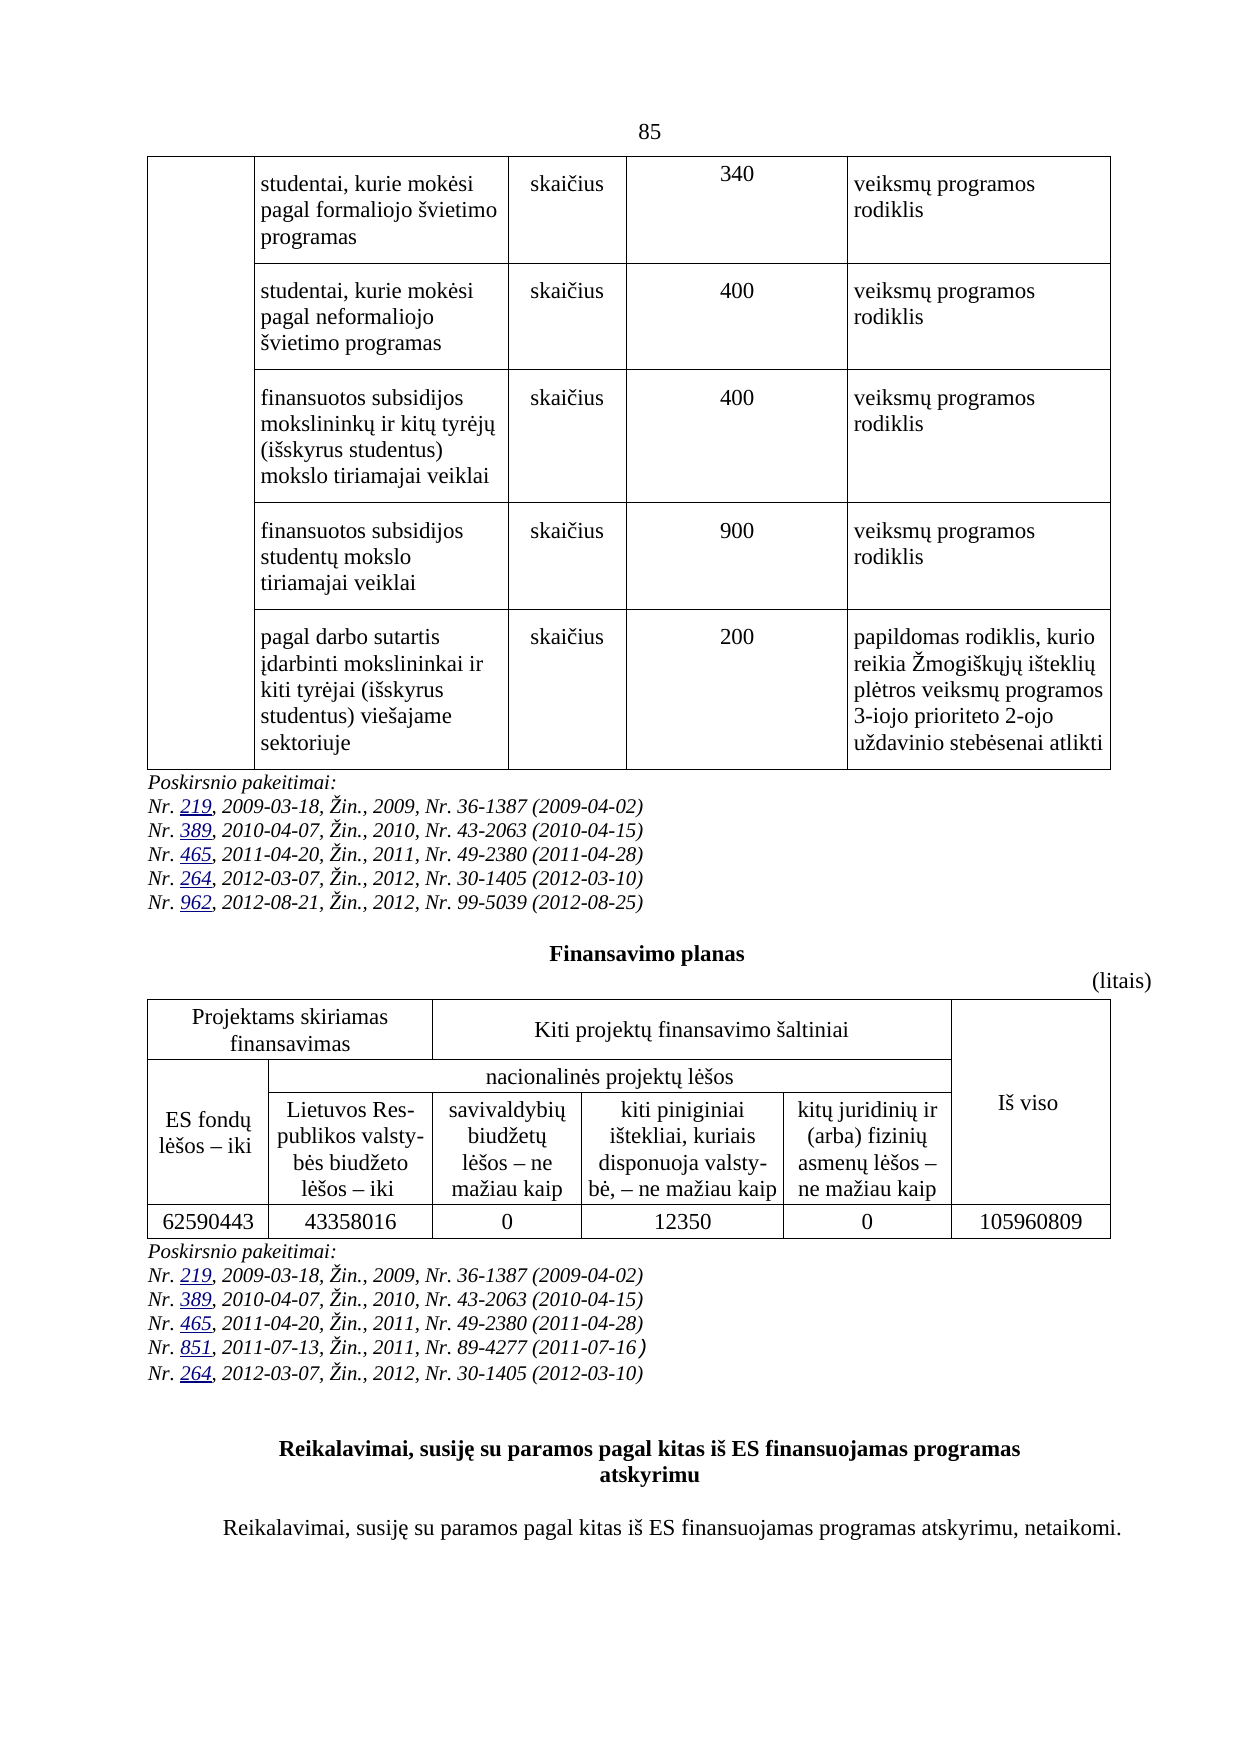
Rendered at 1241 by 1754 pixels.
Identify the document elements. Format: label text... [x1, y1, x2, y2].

table_cell skaičius [509, 370, 626, 502]
table_cell finansuotos subsidijos mokslininkų ir kitų tyrėjų (išskyrus studentus) mokslo tiriamajai veiklai [255, 370, 508, 502]
table_cell finansuotos subsidijos studentų mokslo tiriamajai veiklai [255, 503, 508, 609]
text Nr. 264, 2012-03-07, Žin., 2012, Nr. 30-1405 (2012-03-10) [148, 866, 1152, 890]
table_cell veiksmų programos rodiklis [848, 370, 1110, 502]
table_cell skaičius [509, 610, 626, 768]
table_cell kiti piniginiai ištekliai, kuriais disponuoja valsty­bė, – ne mažiau kaip [582, 1093, 783, 1204]
table_cell 0 [433, 1205, 581, 1238]
table_cell skaičius [509, 264, 626, 369]
table_cell papildomas rodiklis, kurio reikia Žmogiškųjų išteklių plėtros veiksmų programos 3-iojo prioriteto 2-ojo uždavinio stebėsenai atlikti [848, 610, 1110, 768]
table_cell 200 [627, 610, 847, 768]
table_cell 0 [784, 1205, 951, 1238]
table_cell veiksmų programos rodiklis [848, 264, 1110, 369]
table_cell Lietuvos Res­publikos valsty­bės biudžeto lėšos – iki [269, 1093, 432, 1204]
table_header Kiti projektų finansavimo šaltiniai [433, 1000, 951, 1059]
text Nr. 219, 2009-03-18, Žin., 2009, Nr. 36-1387 (2009-04-02) [148, 1263, 1152, 1287]
table_cell kitų juridinių ir (arba) fizinių asmenų lėšos – ne mažiau kaip [784, 1093, 951, 1204]
table_cell [148, 157, 254, 768]
table_cell 62590443 [148, 1205, 268, 1238]
text Nr. 962, 2012-08-21, Žin., 2012, Nr. 99-5039 (2012-08-25) [148, 890, 1152, 914]
text Nr. 389, 2010-04-07, Žin., 2010, Nr. 43-2063 (2010-04-15) [148, 818, 1152, 842]
table_cell veiksmų programos rodiklis [848, 157, 1110, 262]
table_cell 900 [627, 503, 847, 609]
table_cell 340 [627, 157, 847, 262]
table_cell nacionalinės projektų lėšos [269, 1060, 951, 1092]
text Finansavimo planas [148, 940, 1152, 967]
table_cell ES fondų lėšos – iki [148, 1060, 268, 1204]
text Reikalavimai, susiję su paramos pagal kitas iš ES finansuojamas programas atskyrimu, netaikomi. [148, 1514, 1152, 1541]
table_cell savivaldybių biudžetų lėšos – ne mažiau kaip [433, 1093, 581, 1204]
table_header Iš viso [952, 1000, 1110, 1204]
text Nr. 219, 2009-03-18, Žin., 2009, Nr. 36-1387 (2009-04-02) [148, 794, 1152, 818]
table_cell studentai, kurie mokėsi pagal formaliojo švietimo programas [255, 157, 508, 262]
table_cell skaičius [509, 503, 626, 609]
table_cell 105960809 [952, 1205, 1110, 1238]
text Nr. 465, 2011-04-20, Žin., 2011, Nr. 49-2380 (2011-04-28) [148, 842, 1152, 866]
table_header Projektams skiriamas finansavimas [148, 1000, 432, 1059]
text Poskirsnio pakeitimai: [148, 1239, 1152, 1263]
text Nr. 264, 2012-03-07, Žin., 2012, Nr. 30-1405 (2012-03-10) [148, 1361, 1152, 1385]
table_cell studentai, kurie mokėsi pagal neformaliojo švietimo programas [255, 264, 508, 369]
table_cell 400 [627, 264, 847, 369]
table_cell 12350 [582, 1205, 783, 1238]
text (litais) [148, 967, 1152, 993]
table_cell pagal darbo sutartis įdarbinti mokslininkai ir kiti tyrėjai (išskyrus studentus) viešajame sektoriuje [255, 610, 508, 768]
text Nr. 465, 2011-04-20, Žin., 2011, Nr. 49-2380 (2011-04-28) [148, 1311, 1152, 1335]
table_cell 400 [627, 370, 847, 502]
text Reikalavimai, susiję su paramos pagal kitas iš ES finansuojamas programas atskyrimu [148, 1435, 1152, 1488]
table_cell skaičius [509, 157, 626, 262]
table_cell 43358016 [269, 1205, 432, 1238]
table_cell veiksmų programos rodiklis [848, 503, 1110, 609]
text Nr. 389, 2010-04-07, Žin., 2010, Nr. 43-2063 (2010-04-15) [148, 1287, 1152, 1311]
text Poskirsnio pakeitimai: [148, 769, 1152, 794]
text Nr. 851, 2011-07-13, Žin., 2011, Nr. 89-4277 (2011-07-16) [148, 1335, 1152, 1361]
